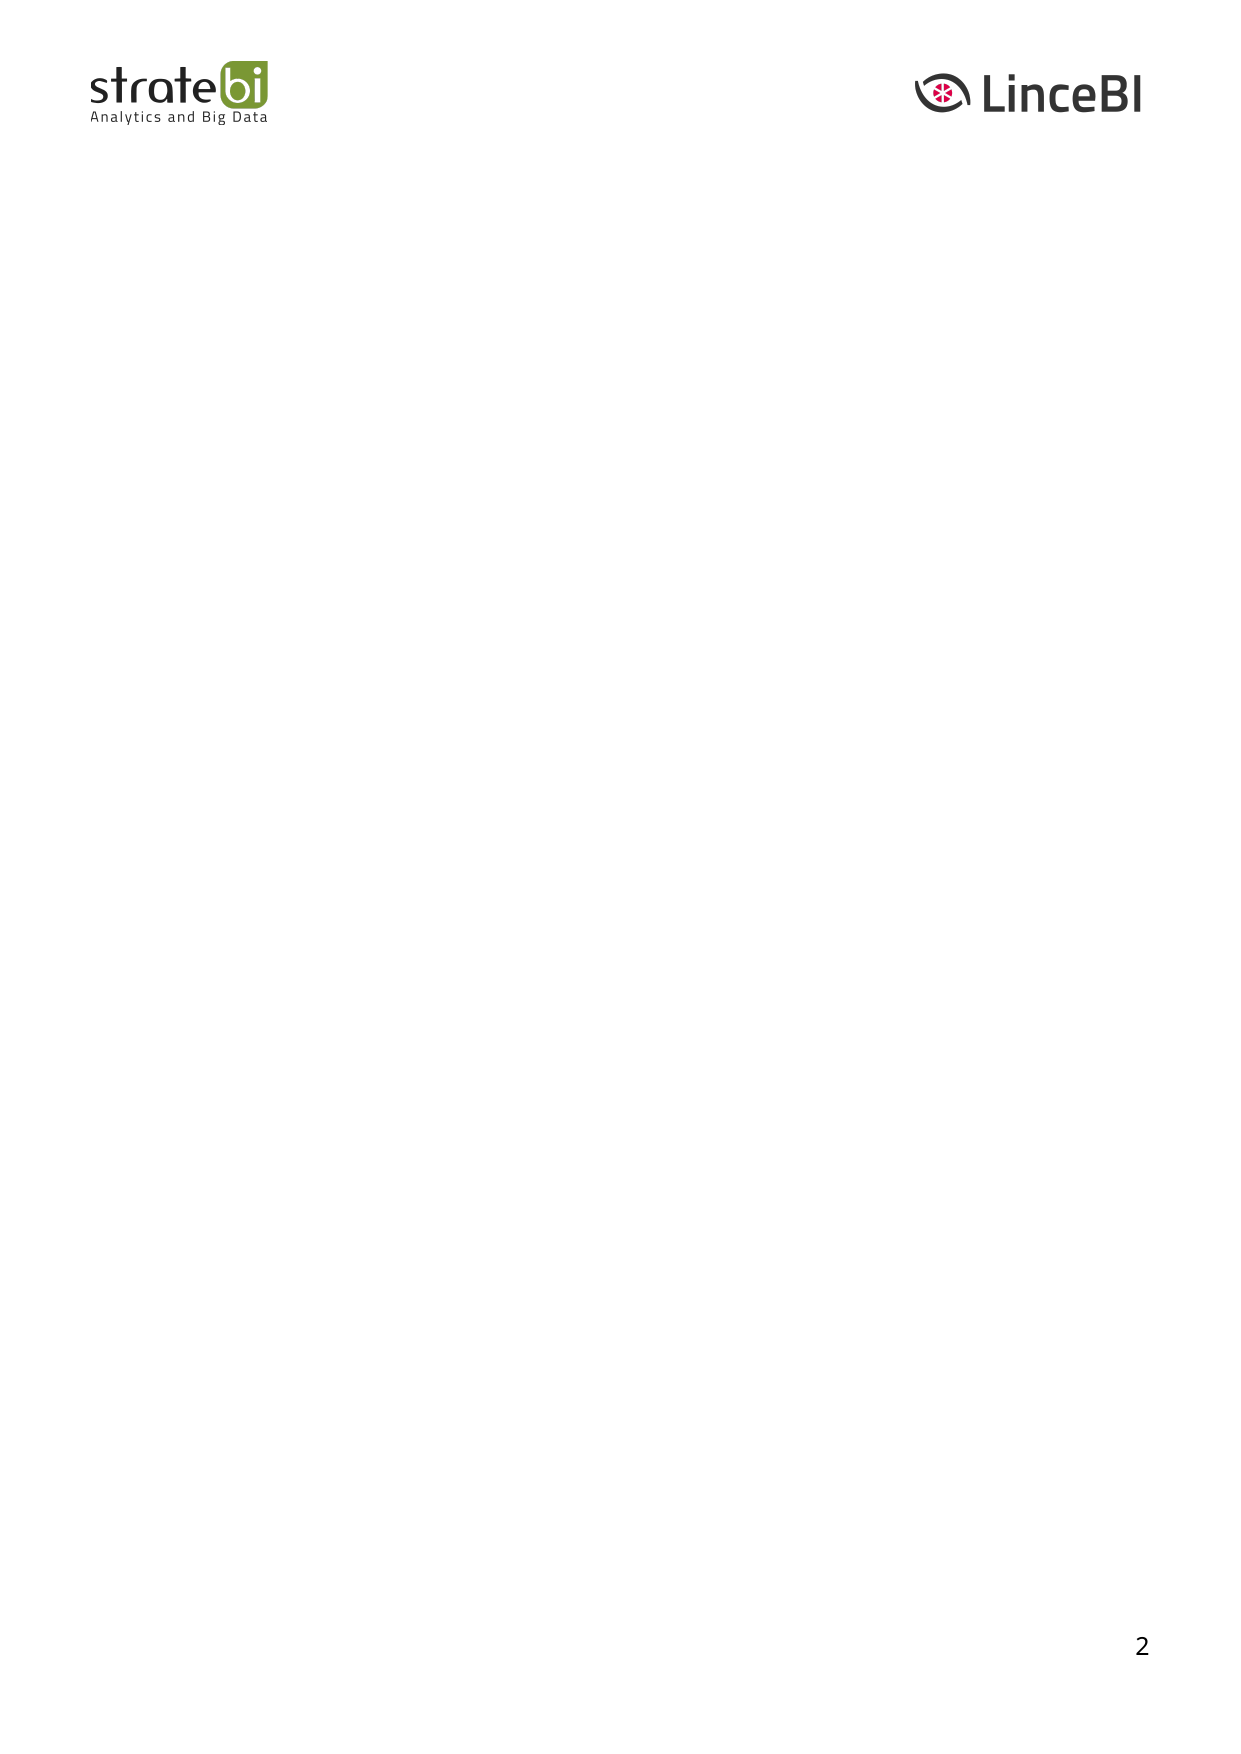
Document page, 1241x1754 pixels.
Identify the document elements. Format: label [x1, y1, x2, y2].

picture [905, 61, 1150, 125]
picture [91, 61, 268, 125]
